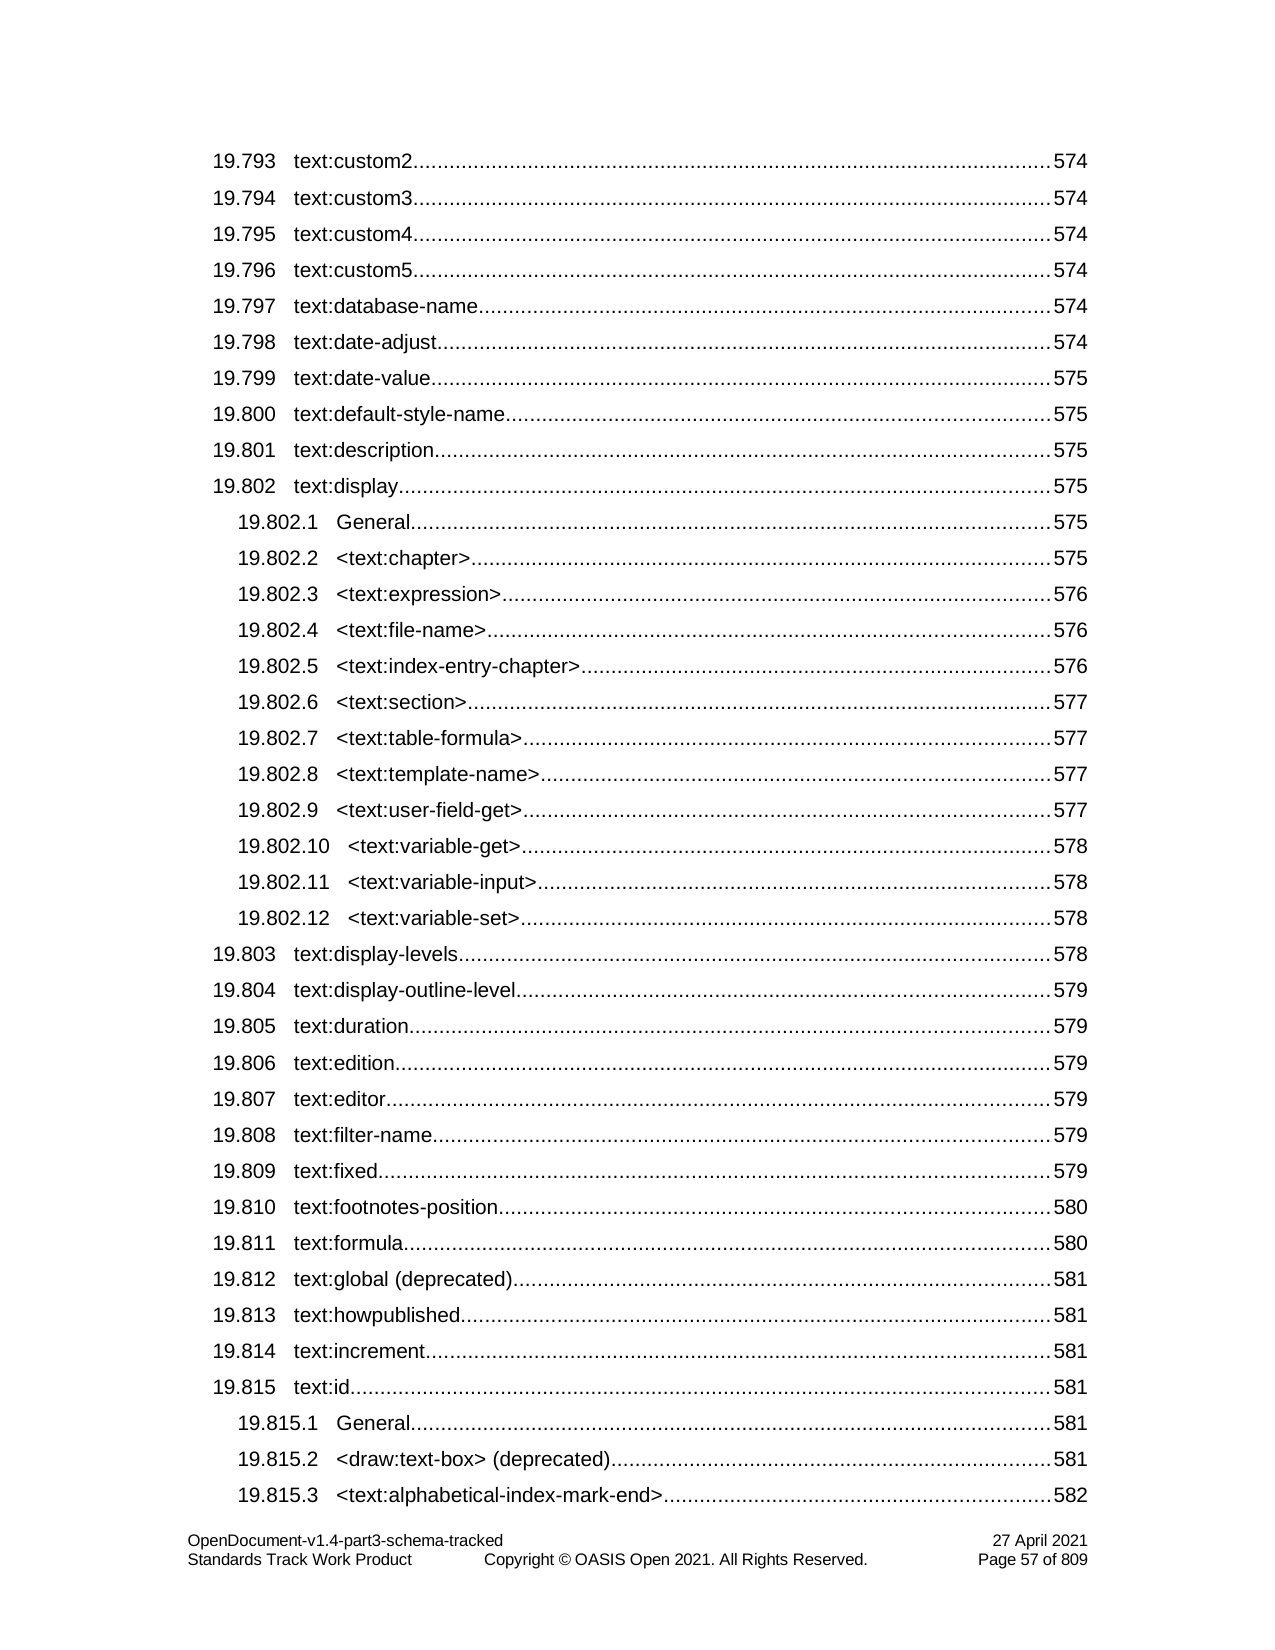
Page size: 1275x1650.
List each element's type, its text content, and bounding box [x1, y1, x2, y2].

text 19.815.2 <draw:text-box> (deprecated) 581 [237, 1447, 1088, 1471]
text 19.795 text:custom4 574 [212, 222, 1088, 246]
text 19.797 text:database-name 574 [212, 294, 1088, 318]
text 19.802.10 <text:variable-get> 578 [237, 835, 1088, 858]
text 19.794 text:custom3 574 [212, 186, 1088, 209]
text 19.799 text:date-value 575 [212, 366, 1088, 390]
text 19.796 text:custom5 574 [212, 258, 1088, 282]
text 19.802.9 <text:user-field-get> 577 [237, 799, 1088, 822]
text 19.802.7 <text:table-formula> 577 [237, 727, 1088, 750]
text 19.802.11 <text:variable-input> 578 [237, 871, 1088, 894]
text 19.802.3 <text:expression> 576 [237, 582, 1088, 606]
text 19.809 text:fixed 579 [212, 1159, 1088, 1183]
text 19.802.5 <text:index-entry-chapter> 576 [237, 654, 1088, 678]
text 19.815 text:id 581 [212, 1375, 1088, 1399]
text 19.807 text:editor 579 [212, 1087, 1088, 1111]
text 19.811 text:formula 580 [212, 1231, 1088, 1255]
text 19.810 text:footnotes-position 580 [212, 1195, 1088, 1219]
text 19.802.1 General 575 [237, 510, 1088, 534]
text 19.806 text:edition 579 [212, 1051, 1088, 1074]
text 19.802.6 <text:section> 577 [237, 691, 1088, 714]
text 19.802.8 <text:template-name> 577 [237, 763, 1088, 786]
text 19.815.1 General 581 [237, 1411, 1088, 1435]
text 19.802 text:display 575 [212, 474, 1088, 498]
text 19.805 text:duration 579 [212, 1015, 1088, 1038]
text 19.814 text:increment 581 [212, 1339, 1088, 1363]
text 19.804 text:display-outline-level 579 [212, 979, 1088, 1002]
text 19.802.2 <text:chapter> 575 [237, 546, 1088, 570]
text 19.802.12 <text:variable-set> 578 [237, 907, 1088, 930]
text 19.802.4 <text:file-name> 576 [237, 618, 1088, 642]
text 19.803 text:display-levels 578 [212, 943, 1088, 966]
text 19.812 text:global (deprecated) 581 [212, 1267, 1088, 1291]
text 19.798 text:date-adjust 574 [212, 330, 1088, 354]
text 19.793 text:custom2 574 [212, 150, 1088, 173]
text 19.800 text:default-style-name 575 [212, 402, 1088, 426]
text 19.808 text:filter-name 579 [212, 1123, 1088, 1147]
text 19.801 text:description 575 [212, 438, 1088, 462]
text 19.813 text:howpublished 581 [212, 1303, 1088, 1327]
text 19.815.3 <text:alphabetical-index-mark-end> 582 [237, 1483, 1088, 1507]
